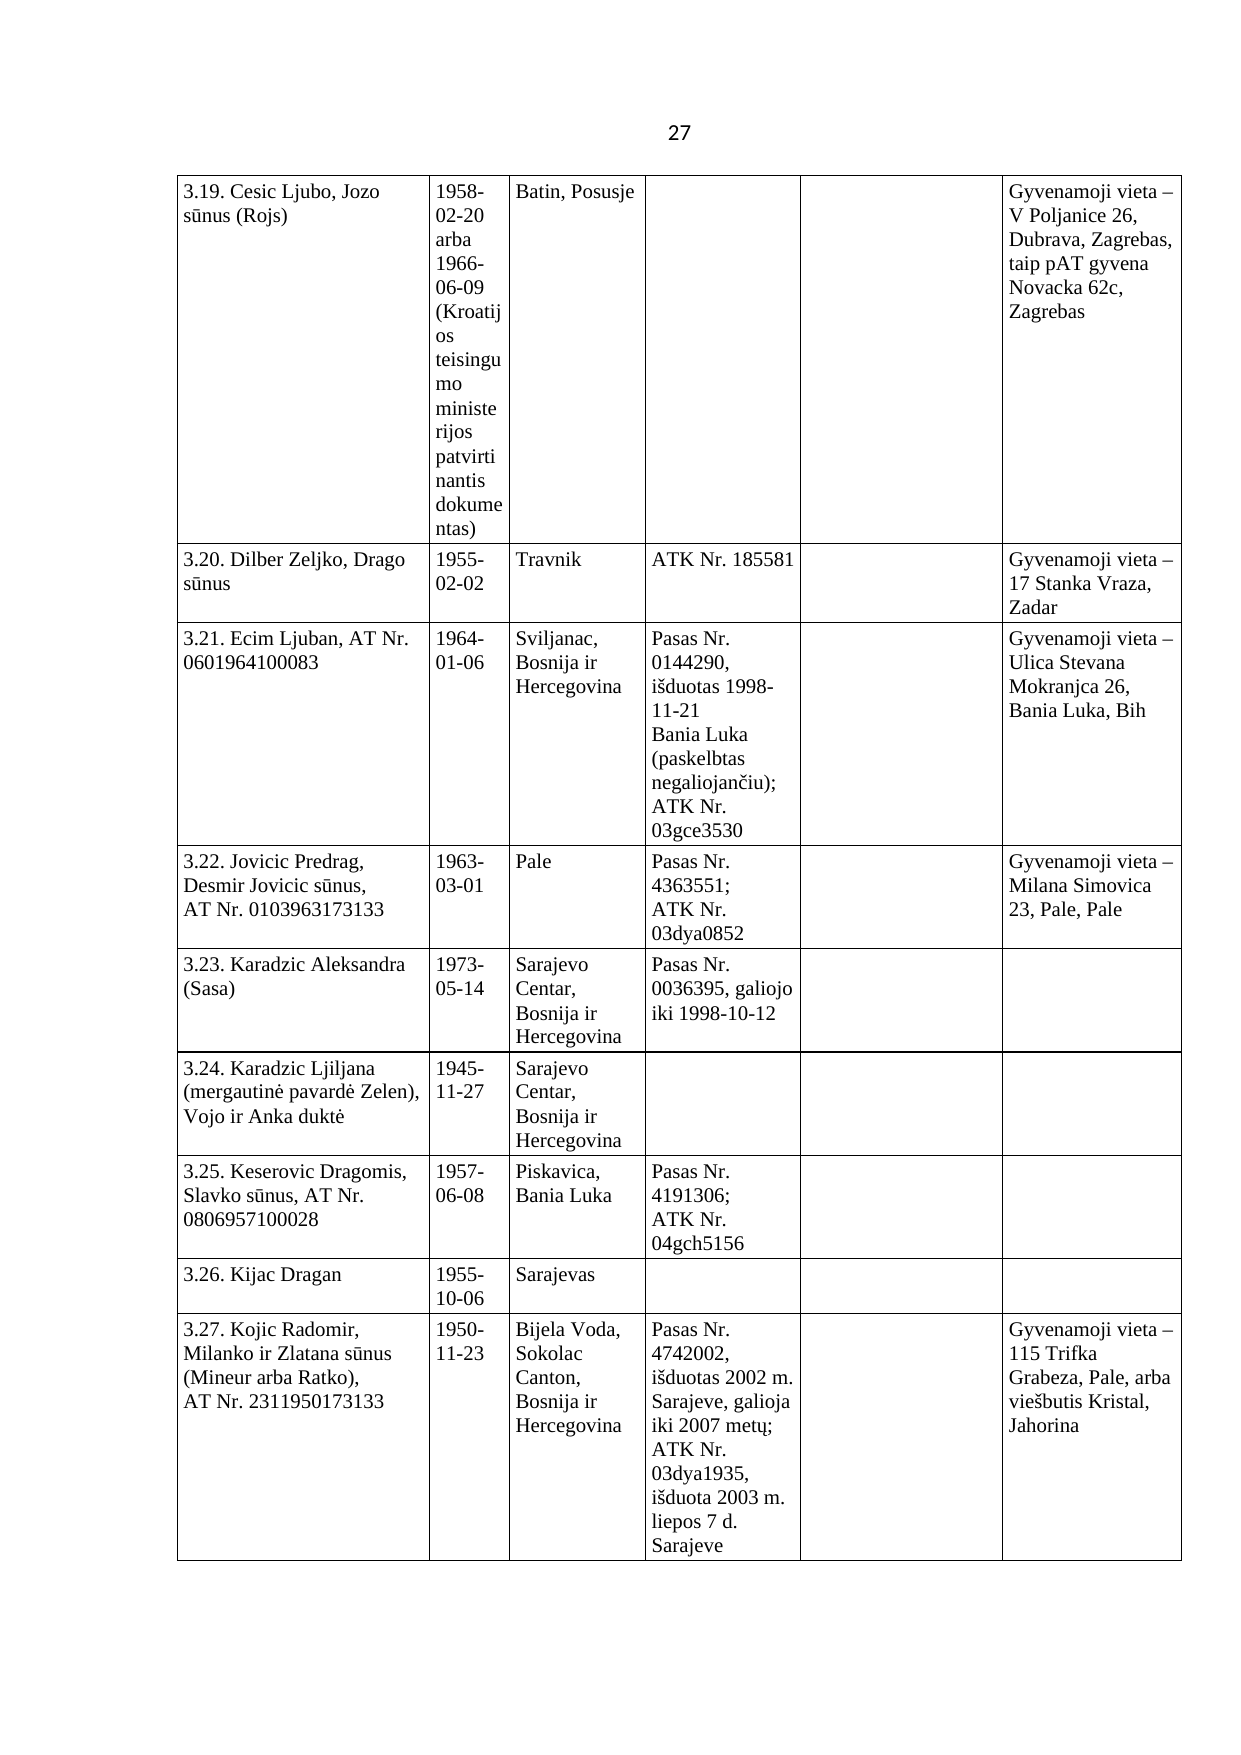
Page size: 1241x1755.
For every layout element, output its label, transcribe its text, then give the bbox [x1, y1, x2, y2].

table_cell 3.20. Dilber Zeljko, Drago sūnus [178, 544, 429, 622]
table_cell [801, 1156, 1002, 1258]
table_cell Pasas Nr. 4363551; ATK Nr. 03dya0852 [646, 846, 800, 948]
table_cell Sarajevo Centar, Bosnija ir Hercegovina [510, 1053, 645, 1154]
table_cell [801, 846, 1002, 948]
table_cell Pale [510, 846, 645, 948]
table_cell [801, 623, 1002, 845]
table_cell 1958-02-20 arba 1966-06-09 (Kroatijos teisingumo ministerijos patvirtinantis dokumentas) [430, 176, 509, 543]
table_cell 1955-10-06 [430, 1259, 509, 1313]
table_cell Bijela Voda, Sokolac Canton, Bosnija ir Hercegovina [510, 1314, 645, 1560]
table_cell Sarajevo Centar, Bosnija ir Hercegovina [510, 949, 645, 1051]
table_cell Pasas Nr. 4191306; ATK Nr. 04gch5156 [646, 1156, 800, 1258]
table_cell ATK Nr. 185581 [646, 544, 800, 622]
table_cell Gyvenamoji vieta – 115 Trifka Grabeza, Pale, arba viešbutis Kristal, Jahorina [1003, 1314, 1181, 1560]
table_cell [801, 1053, 1002, 1154]
table_cell Pasas Nr. 4742002, išduotas 2002 m. Sarajeve, galioja iki 2007 metų; ATK Nr. 03dya1935, išduota 2003 m. liepos 7 d. Sarajeve [646, 1314, 800, 1560]
table_cell 3.21. Ecim Ljuban, AT Nr. 0601964100083 [178, 623, 429, 845]
table_cell 3.27. Kojic Radomir, Milanko ir Zlatana sūnus (Mineur arba Ratko), AT Nr. 2311950173133 [178, 1314, 429, 1560]
table_cell 1945-11-27 [430, 1053, 509, 1154]
table_cell 3.19. Cesic Ljubo, Jozo sūnus (Rojs) [178, 176, 429, 543]
table_cell 1964-01-06 [430, 623, 509, 845]
table_cell Gyvenamoji vieta – Ulica Stevana Mokranjca 26, Bania Luka, Bih [1003, 623, 1181, 845]
table_cell 3.25. Keserovic Dragomis, Slavko sūnus, AT Nr. 0806957100028 [178, 1156, 429, 1258]
table_cell 3.22. Jovicic Predrag, Desmir Jovicic sūnus, AT Nr. 0103963173133 [178, 846, 429, 948]
table_cell Gyvenamoji vieta – V Poljanice 26, Dubrava, Zagrebas, taip pAT gyvena Novacka 62c, Zagrebas [1003, 176, 1181, 543]
table_cell [801, 1314, 1002, 1560]
table_cell Sviljanac, Bosnija ir Hercegovina [510, 623, 645, 845]
table_cell 1973-05-14 [430, 949, 509, 1051]
table_cell [1003, 1053, 1181, 1154]
table_cell 3.24. Karadzic Ljiljana (mergautinė pavardė Zelen), Vojo ir Anka duktė [178, 1053, 429, 1154]
table_cell [1003, 1156, 1181, 1258]
table_cell [646, 176, 800, 543]
table_cell 1957-06-08 [430, 1156, 509, 1258]
table_cell Travnik [510, 544, 645, 622]
table_cell 3.26. Kijac Dragan [178, 1259, 429, 1313]
table_cell [801, 544, 1002, 622]
table_cell Piskavica, Bania Luka [510, 1156, 645, 1258]
table_cell Pasas Nr. 0036395, galiojo iki 1998-10-12 [646, 949, 800, 1051]
table_cell [646, 1053, 800, 1154]
table_cell [1003, 949, 1181, 1051]
table_cell Gyvenamoji vieta – 17 Stanka Vraza, Zadar [1003, 544, 1181, 622]
table_cell 1963-03-01 [430, 846, 509, 948]
table_cell [801, 949, 1002, 1051]
table_cell Pasas Nr. 0144290, išduotas 1998-11-21 Bania Luka (paskelbtas negaliojančiu); ATK Nr. 03gce3530 [646, 623, 800, 845]
table_cell Batin, Posusje [510, 176, 645, 543]
table_cell [646, 1259, 800, 1313]
table_cell Gyvenamoji vieta – Milana Simovica 23, Pale, Pale [1003, 846, 1181, 948]
table_cell [1003, 1259, 1181, 1313]
table_cell Sarajevas [510, 1259, 645, 1313]
table_cell [801, 1259, 1002, 1313]
table_cell 1955-02-02 [430, 544, 509, 622]
table_cell 3.23. Karadzic Aleksandra (Sasa) [178, 949, 429, 1051]
table_cell [801, 176, 1002, 543]
table_cell 1950-11-23 [430, 1314, 509, 1560]
